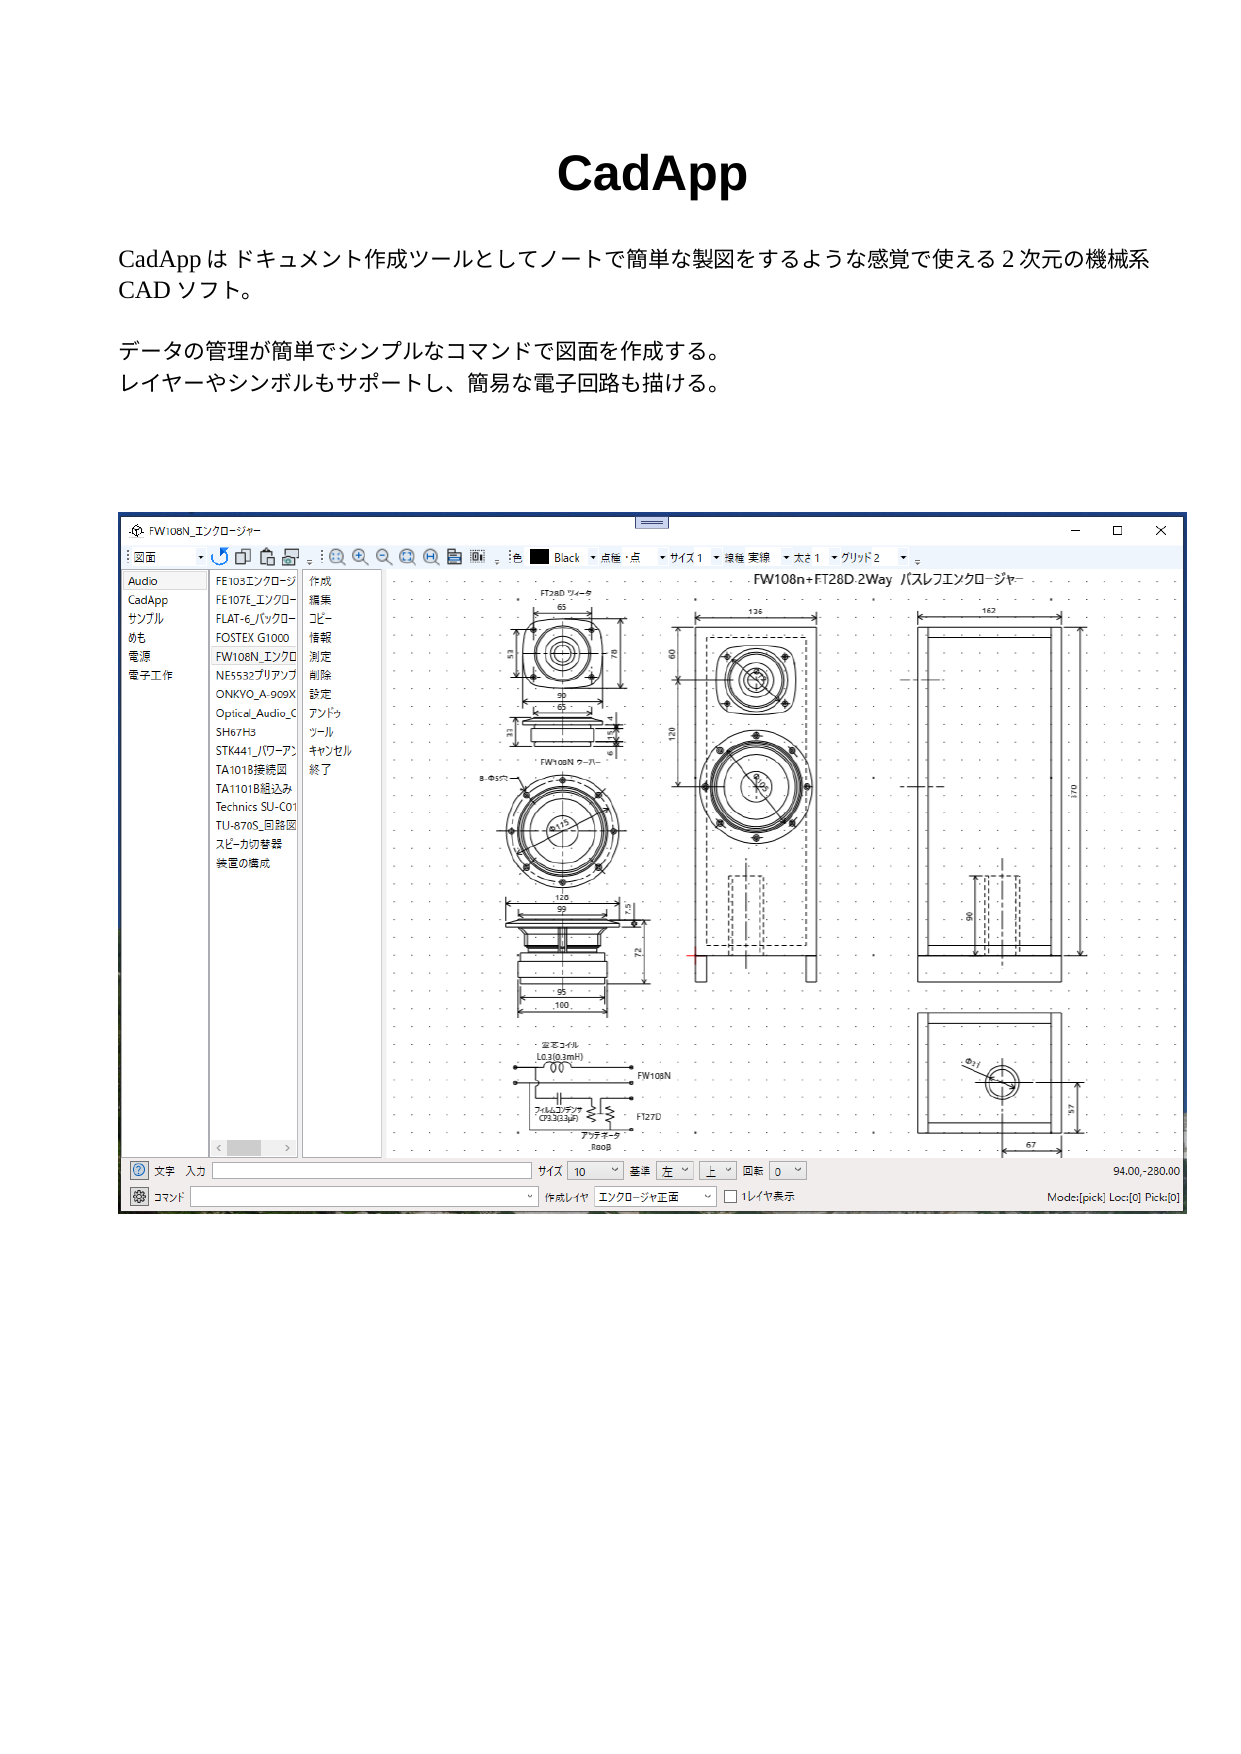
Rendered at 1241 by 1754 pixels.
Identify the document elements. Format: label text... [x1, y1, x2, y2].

text CadAppは ドキュメント作成ツールとしてノートで簡単な製図をするような感覚で使える2次元の機械系CADソフト。 [118, 242, 1187, 305]
text レイヤーやシンボルもサポートし、簡易な電子回路も描ける。 [118, 366, 1187, 397]
picture [118, 512, 1187, 1214]
title CadApp [118, 143, 1187, 201]
text データの管理が簡単でシンプルなコマンドで図面を作成する。 [118, 334, 1187, 366]
